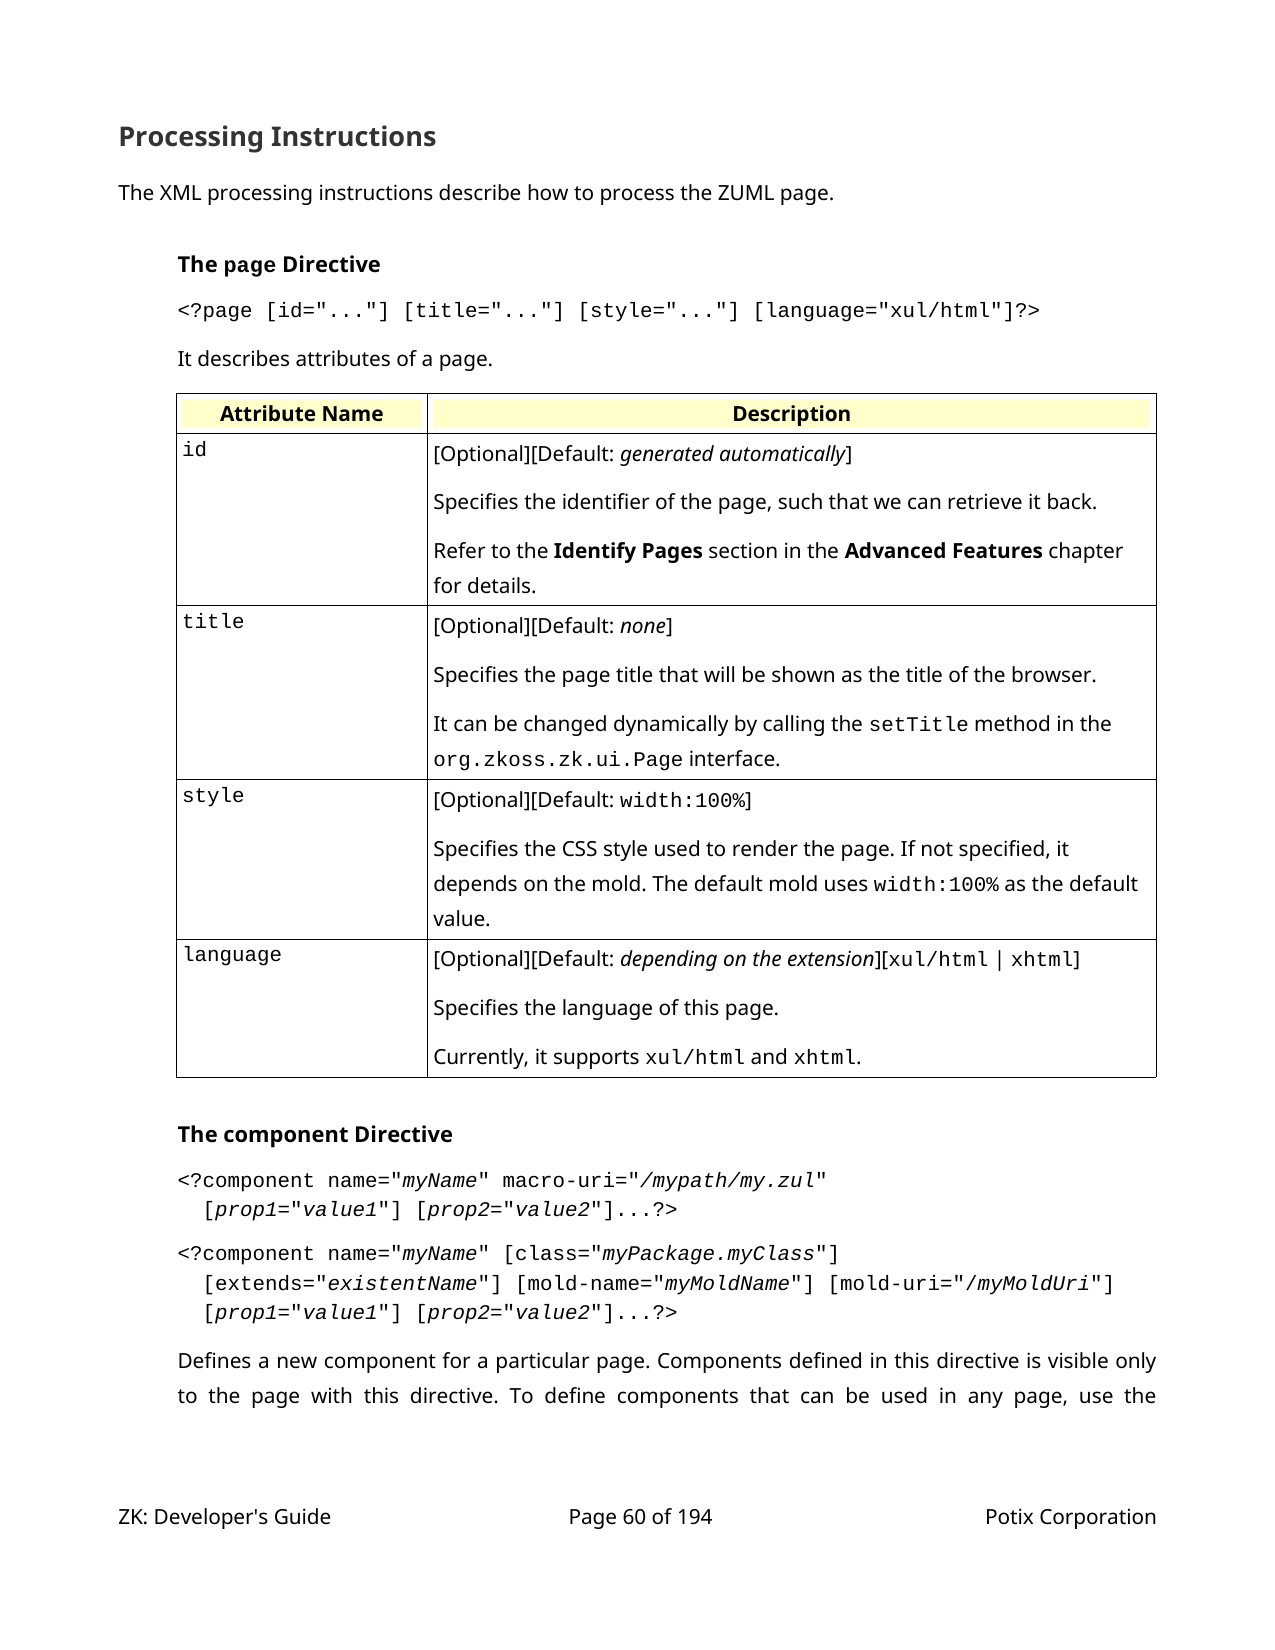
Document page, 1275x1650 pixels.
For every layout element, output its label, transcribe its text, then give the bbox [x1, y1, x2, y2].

table_cell [Optional][Default: generated automatically] Specifies the identifier of the page, such that we can retrieve it back. Refer to the Identify Pages section in the Advanced Features chapter for details. [428, 434, 1156, 605]
table_cell id [177, 434, 427, 605]
table_cell style [177, 780, 427, 939]
text It describes attributes of a page. [177, 344, 1157, 372]
subtitle The page Directive [177, 249, 1157, 279]
text Defines a new component for a particular page. Components defined in this directive is visible only to the page with this directive. To define components that can be used in any page, use the [177, 1346, 1157, 1410]
table_cell [Optional][Default: width:100%] Specifies the CSS style used to render the page. If not specified, it depends on the mold. The default mold uses width:100% as the default value. [428, 780, 1156, 939]
table_cell language [177, 940, 427, 1077]
table_cell [Optional][Default: none] Specifies the page title that will be shown as the title of the browser. It can be changed dynamically by calling the setTitle method in the org.zkoss.zk.ui.Page interface. [428, 606, 1156, 779]
subtitle The component Directive [177, 1119, 1157, 1149]
table_header Attribute Name [177, 394, 427, 433]
text <?component name="myName" [class="myPackage.myClass"] [extends="existentName"] [mold-name="myMoldName"] [mold-uri="/myMoldUri"] [prop1="value1"] [prop2="value2"]...?> [177, 1243, 1157, 1326]
text The XML processing instructions describe how to process the ZUML page. [118, 178, 1157, 207]
table_cell title [177, 606, 427, 779]
text <?component name="myName" macro-uri="/mypath/my.zul" [prop1="value1"] [prop2="value2"]...?> [177, 1170, 1157, 1223]
text <?page [id="..."] [title="..."] [style="..."] [language="xul/html"]?> [177, 300, 1157, 323]
table_header Description [428, 394, 1156, 433]
subtitle Processing Instructions [118, 118, 1157, 155]
table_cell [Optional][Default: depending on the extension][xul/html | xhtml] Specifies the language of this page. Currently, it supports xul/html and xhtml. [428, 940, 1156, 1077]
